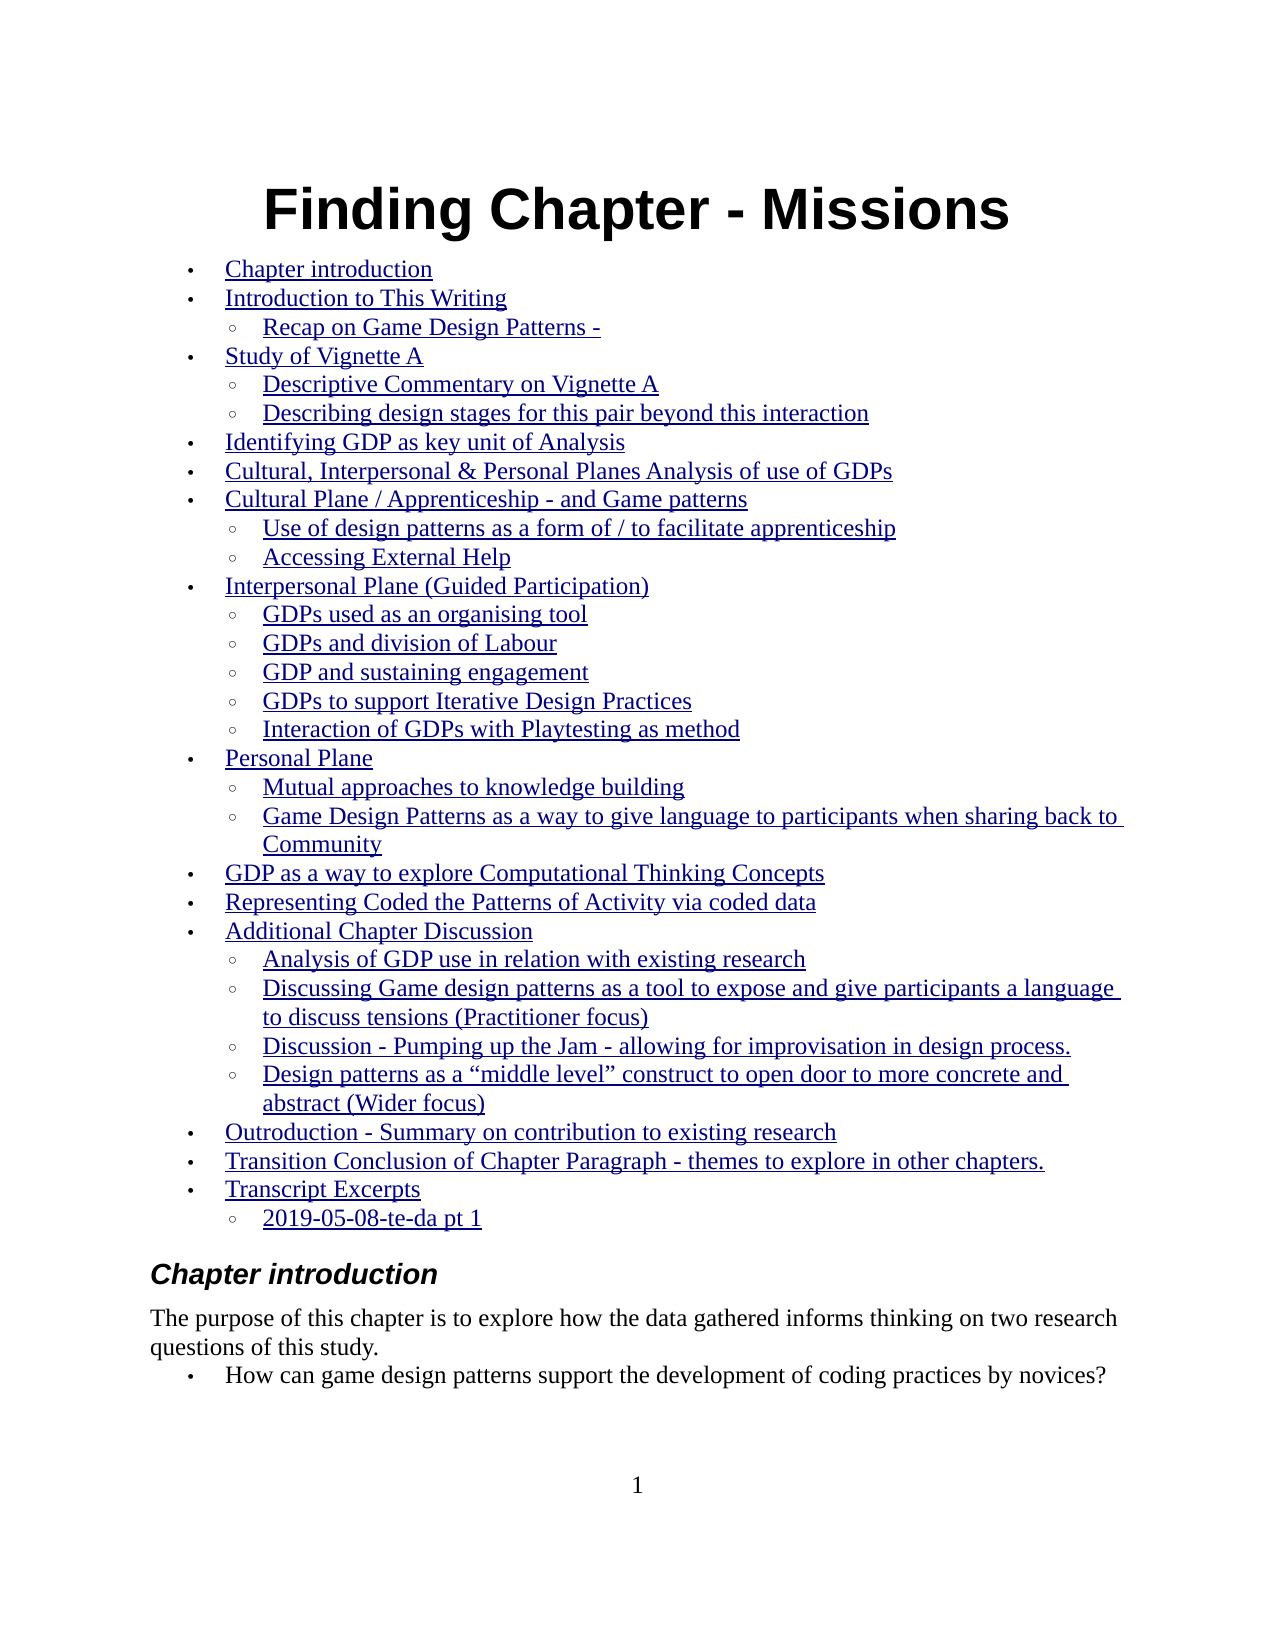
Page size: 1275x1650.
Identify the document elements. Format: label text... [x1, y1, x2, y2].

list Interpersonal Plane (Guided Participation) [187, 571, 1125, 599]
list Cultural Plane / Apprenticeship - and Game patterns [187, 484, 1125, 513]
list Chapter introduction [187, 254, 1125, 283]
list GDPs and division of Labour [225, 628, 1125, 657]
list Study of Vignette A [187, 341, 1125, 369]
list Game Design Patterns as a way to give language to participants when sharing back to Community [225, 801, 1125, 858]
list Introduction to This Writing [187, 283, 1125, 312]
list Mutual approaches to knowledge building [225, 772, 1125, 801]
list Transcript Excerpts [187, 1174, 1125, 1203]
list Recap on Game Design Patterns - [225, 312, 1125, 341]
list Additional Chapter Discussion [187, 916, 1125, 944]
list Accessing External Help [225, 542, 1125, 571]
list GDPs used as an organising tool [225, 599, 1125, 628]
list Cultural, Interpersonal & Personal Planes Analysis of use of GDPs [187, 456, 1125, 484]
list GDP as a way to explore Computational Thinking Concepts [187, 858, 1125, 887]
list Representing Coded the Patterns of Activity via coded data [187, 887, 1125, 916]
list Interaction of GDPs with Playtesting as method [225, 714, 1125, 743]
list Use of design patterns as a form of / to facilitate apprenticeship [225, 513, 1125, 542]
text The purpose of this chapter is to explore how the data gathered informs thinking on two research questions of this study. [150, 1303, 1125, 1361]
list GDP and sustaining engagement [225, 657, 1125, 686]
list Discussion - Pumping up the Jam - allowing for improvisation in design process. [225, 1031, 1125, 1059]
list How can game design patterns support the development of coding practices by novices? [187, 1361, 1125, 1389]
list Identifying GDP as key unit of Analysis [187, 427, 1125, 456]
subtitle Chapter introduction [150, 1257, 1125, 1291]
list Outroduction - Summary on contribution to existing research [187, 1117, 1125, 1146]
list 2019-05-08-te-da pt 1 [225, 1203, 1125, 1232]
list Discussing Game design patterns as a tool to expose and give participants a language to discuss tensions (Practitioner focus) [225, 973, 1125, 1031]
list GDPs to support Iterative Design Practices [225, 686, 1125, 714]
list Design patterns as a “middle level” construct to open door to more concrete and abstract (Wider focus) [225, 1059, 1125, 1117]
list Analysis of GDP use in relation with existing research [225, 944, 1125, 973]
list Personal Plane [187, 743, 1125, 772]
list Describing design stages for this pair beyond this interaction [225, 398, 1125, 427]
list Descriptive Commentary on Vignette A [225, 369, 1125, 398]
list Transition Conclusion of Chapter Paragraph - themes to explore in other chapters. [187, 1146, 1125, 1174]
title Finding Chapter - Missions [150, 175, 1125, 242]
